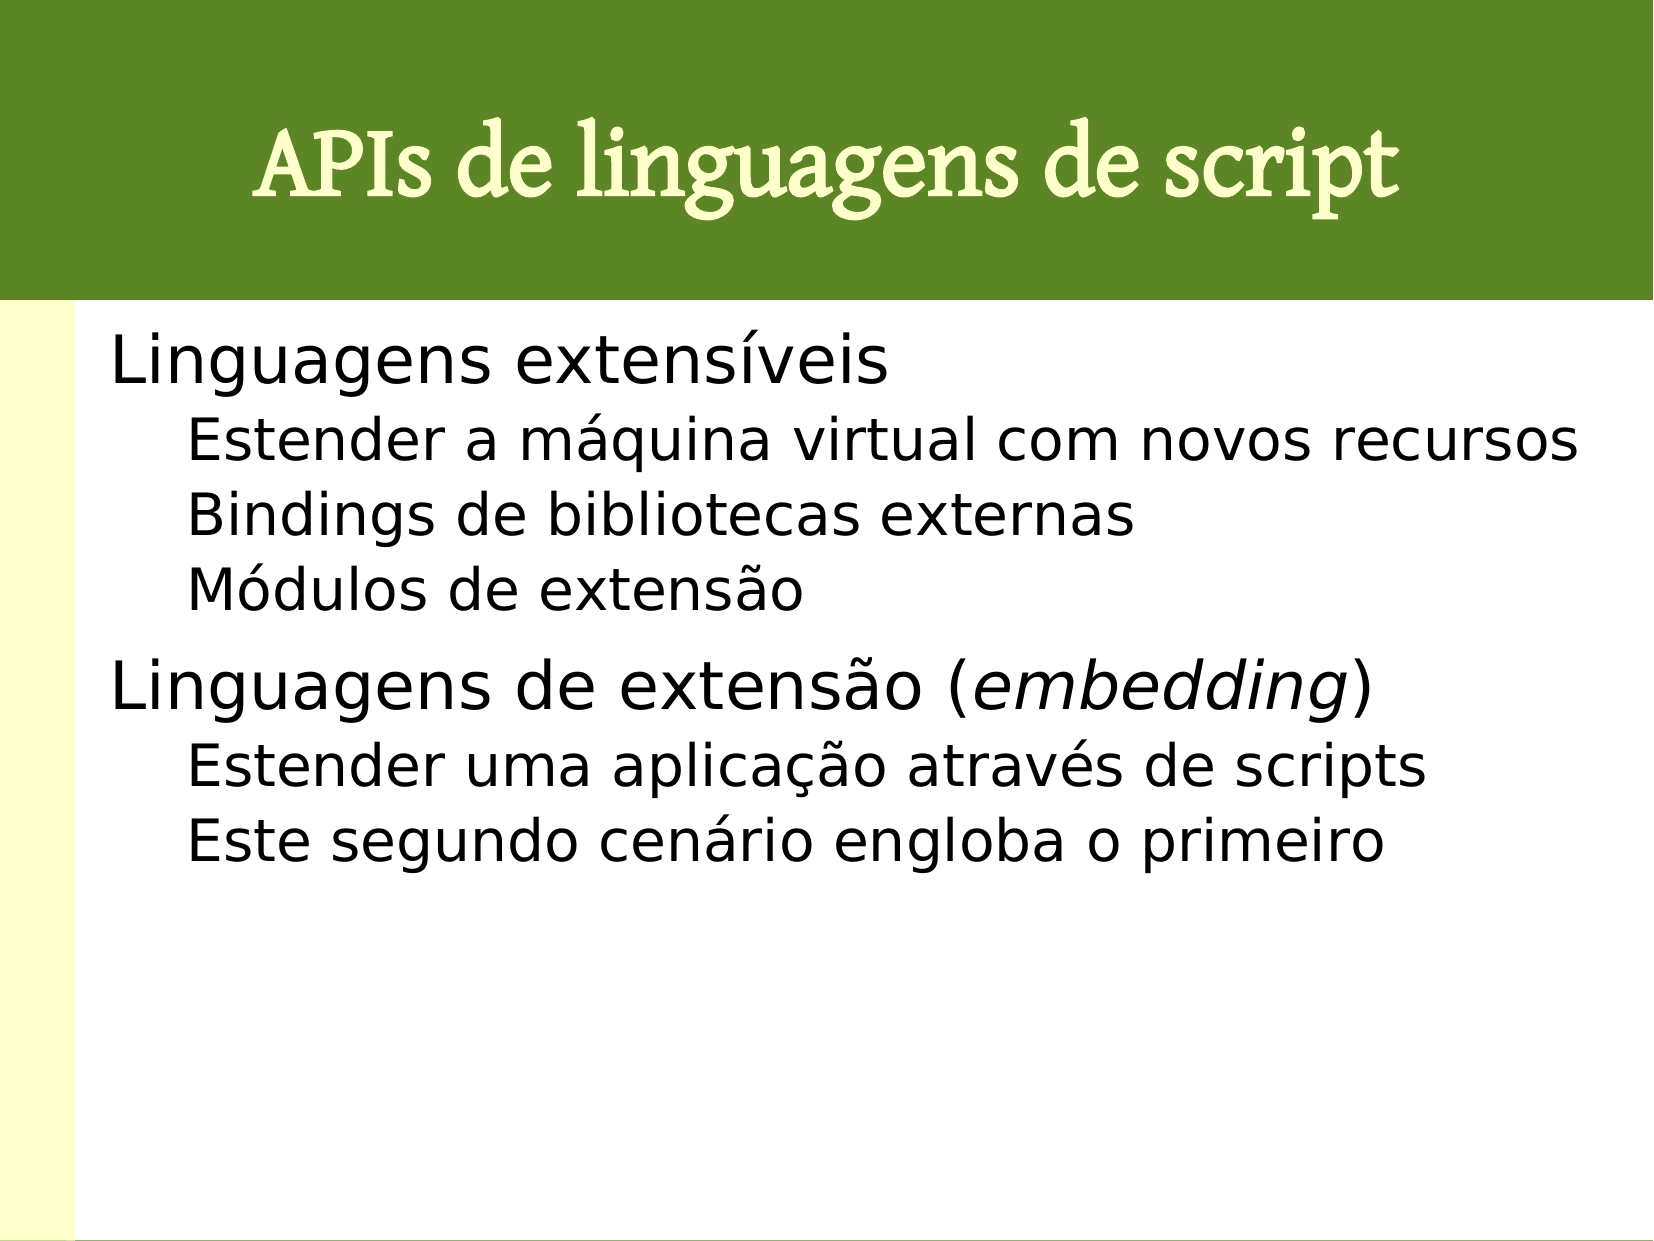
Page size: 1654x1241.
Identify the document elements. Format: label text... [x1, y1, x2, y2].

title APIs de linguagens de script [121, 61, 1534, 269]
list Linguagens extensíveis Estender a máquina virtual com novos recursos Bindings de bibliotecas externas Módulos de extensão Linguagens de extensão (embedding) Estender uma aplicação através de scripts Este segundo cenário engloba o primeiro [91, 321, 1613, 1201]
